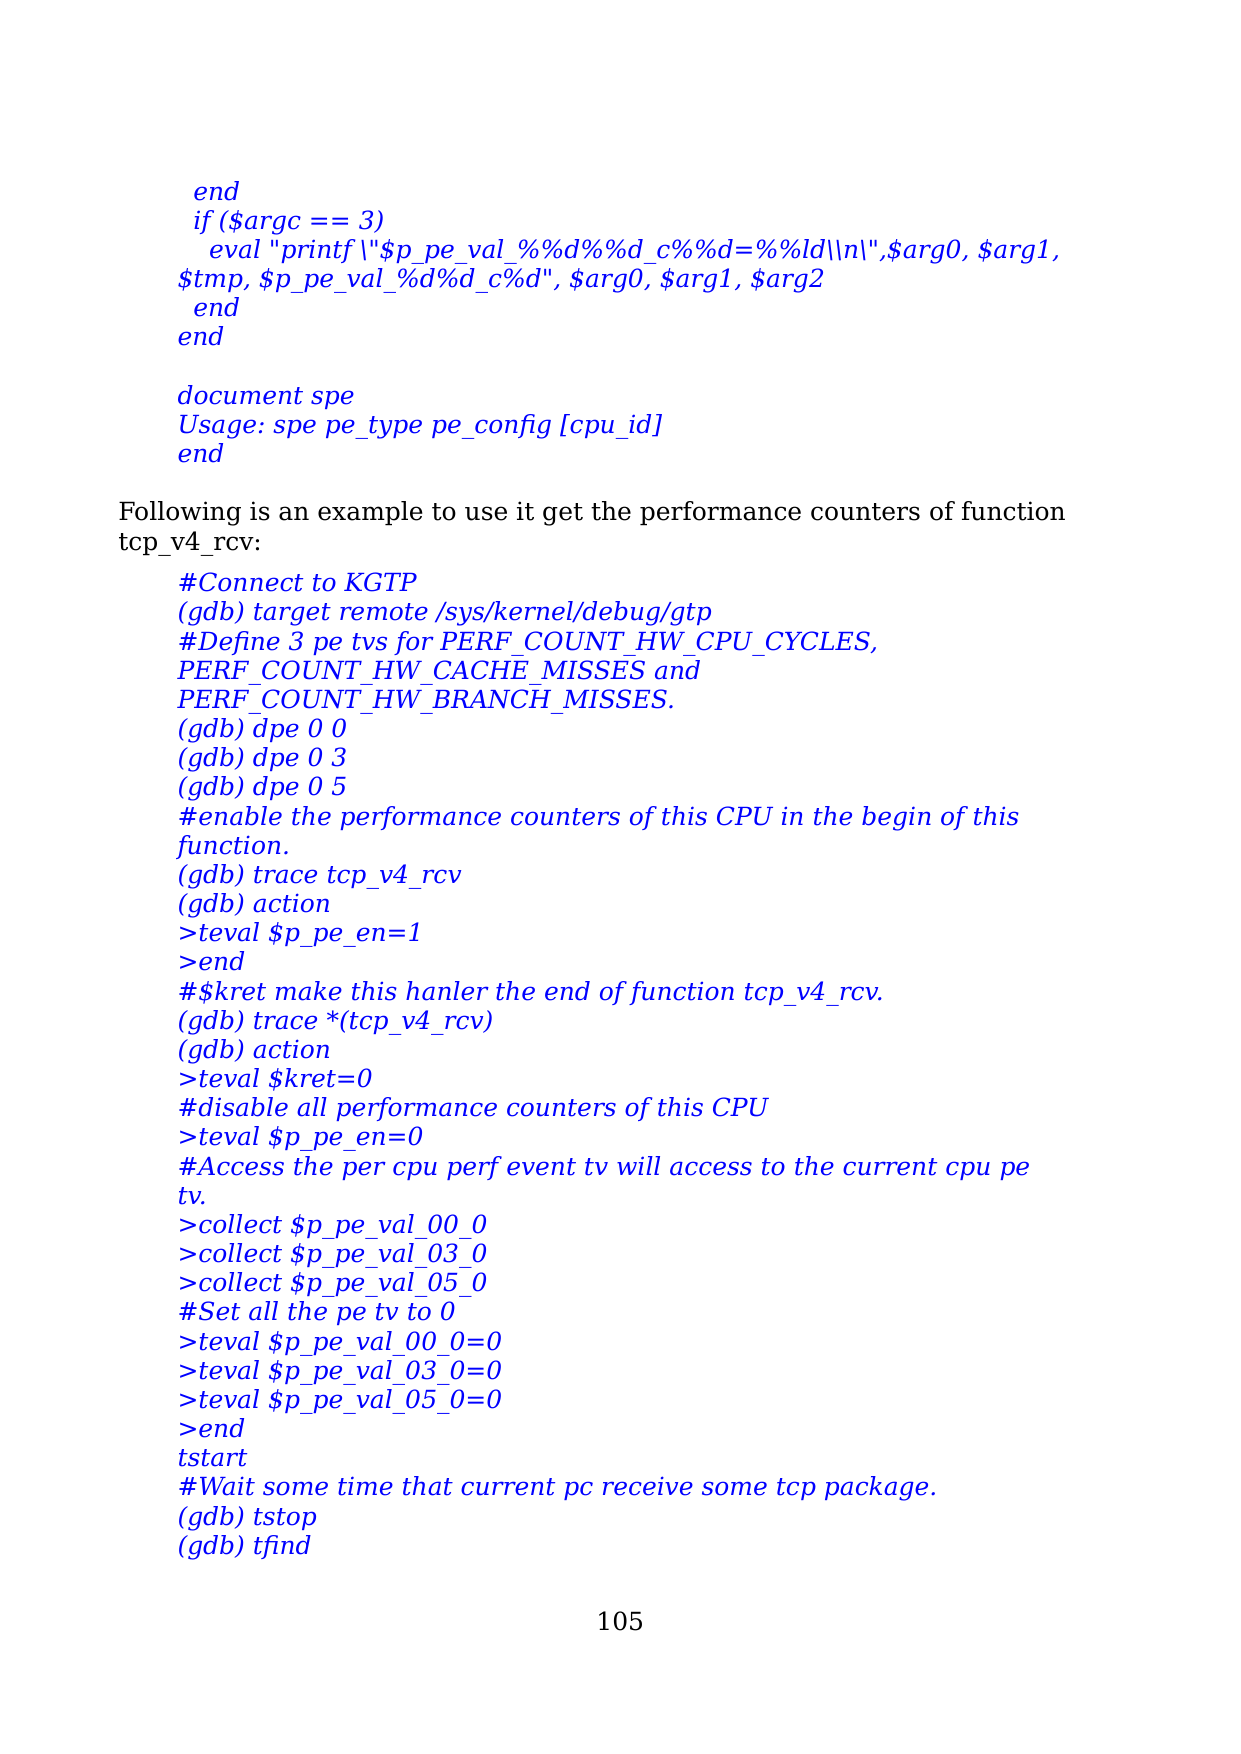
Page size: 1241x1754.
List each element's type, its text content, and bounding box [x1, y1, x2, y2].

text >teval $p_pe_en=0 [177, 1123, 1063, 1152]
text #$kret make this hanler the end of function tcp_v4_rcv. [177, 977, 1063, 1006]
text #Access the per cpu perf event tv will access to the current cpu pe tv. [177, 1152, 1063, 1210]
text >collect $p_pe_val_03_0 [177, 1239, 1063, 1268]
text (gdb) target remote /sys/kernel/debug/gtp [177, 598, 1063, 627]
text end [177, 293, 1063, 323]
text (gdb) action [177, 889, 1063, 918]
text #Set all the pe tv to 0 [177, 1298, 1063, 1327]
text >teval $kret=0 [177, 1064, 1063, 1093]
text #disable all performance counters of this CPU [177, 1093, 1063, 1123]
text Following is an example to use it get the performance counters of function tcp_v4_rcv: [118, 498, 1122, 556]
text (gdb) trace *(tcp_v4_rcv) [177, 1006, 1063, 1035]
text >end [177, 948, 1063, 977]
text end [177, 323, 1063, 352]
text (gdb) tstop [177, 1502, 1063, 1531]
text tstart [177, 1443, 1063, 1473]
text #enable the performance counters of this CPU in the begin of this function. [177, 802, 1063, 860]
text document spe [177, 381, 1063, 410]
text (gdb) trace tcp_v4_rcv [177, 860, 1063, 889]
text if ($argc == 3) [177, 206, 1063, 235]
text >collect $p_pe_val_00_0 [177, 1210, 1063, 1239]
text #Wait some time that current pc receive some tcp package. [177, 1473, 1063, 1502]
text (gdb) dpe 0 3 [177, 743, 1063, 773]
text end [177, 177, 1063, 206]
text >teval $p_pe_val_05_0=0 [177, 1385, 1063, 1414]
text >teval $p_pe_val_03_0=0 [177, 1356, 1063, 1385]
text >teval $p_pe_en=1 [177, 918, 1063, 948]
text >collect $p_pe_val_05_0 [177, 1268, 1063, 1298]
text >teval $p_pe_val_00_0=0 [177, 1327, 1063, 1356]
text >end [177, 1414, 1063, 1443]
text (gdb) dpe 0 0 [177, 714, 1063, 743]
text #Define 3 pe tvs for PERF_COUNT_HW_CPU_CYCLES, PERF_COUNT_HW_CACHE_MISSES and PERF_COUNT_HW_BRANCH_MISSES. [177, 627, 1063, 714]
text #Connect to KGTP [177, 568, 1063, 598]
text (gdb) action [177, 1035, 1063, 1064]
text end [177, 439, 1063, 468]
text eval "printf \"$p_pe_val_%%d%%d_c%%d=%%ld\\n\",$arg0, $arg1, $tmp, $p_pe_val_%d%d_c%d", $arg0, $arg1, $arg2 [177, 235, 1063, 293]
text (gdb) dpe 0 5 [177, 773, 1063, 802]
text (gdb) tfind [177, 1531, 1063, 1560]
text Usage: spe pe_type pe_config [cpu_id] [177, 410, 1063, 439]
